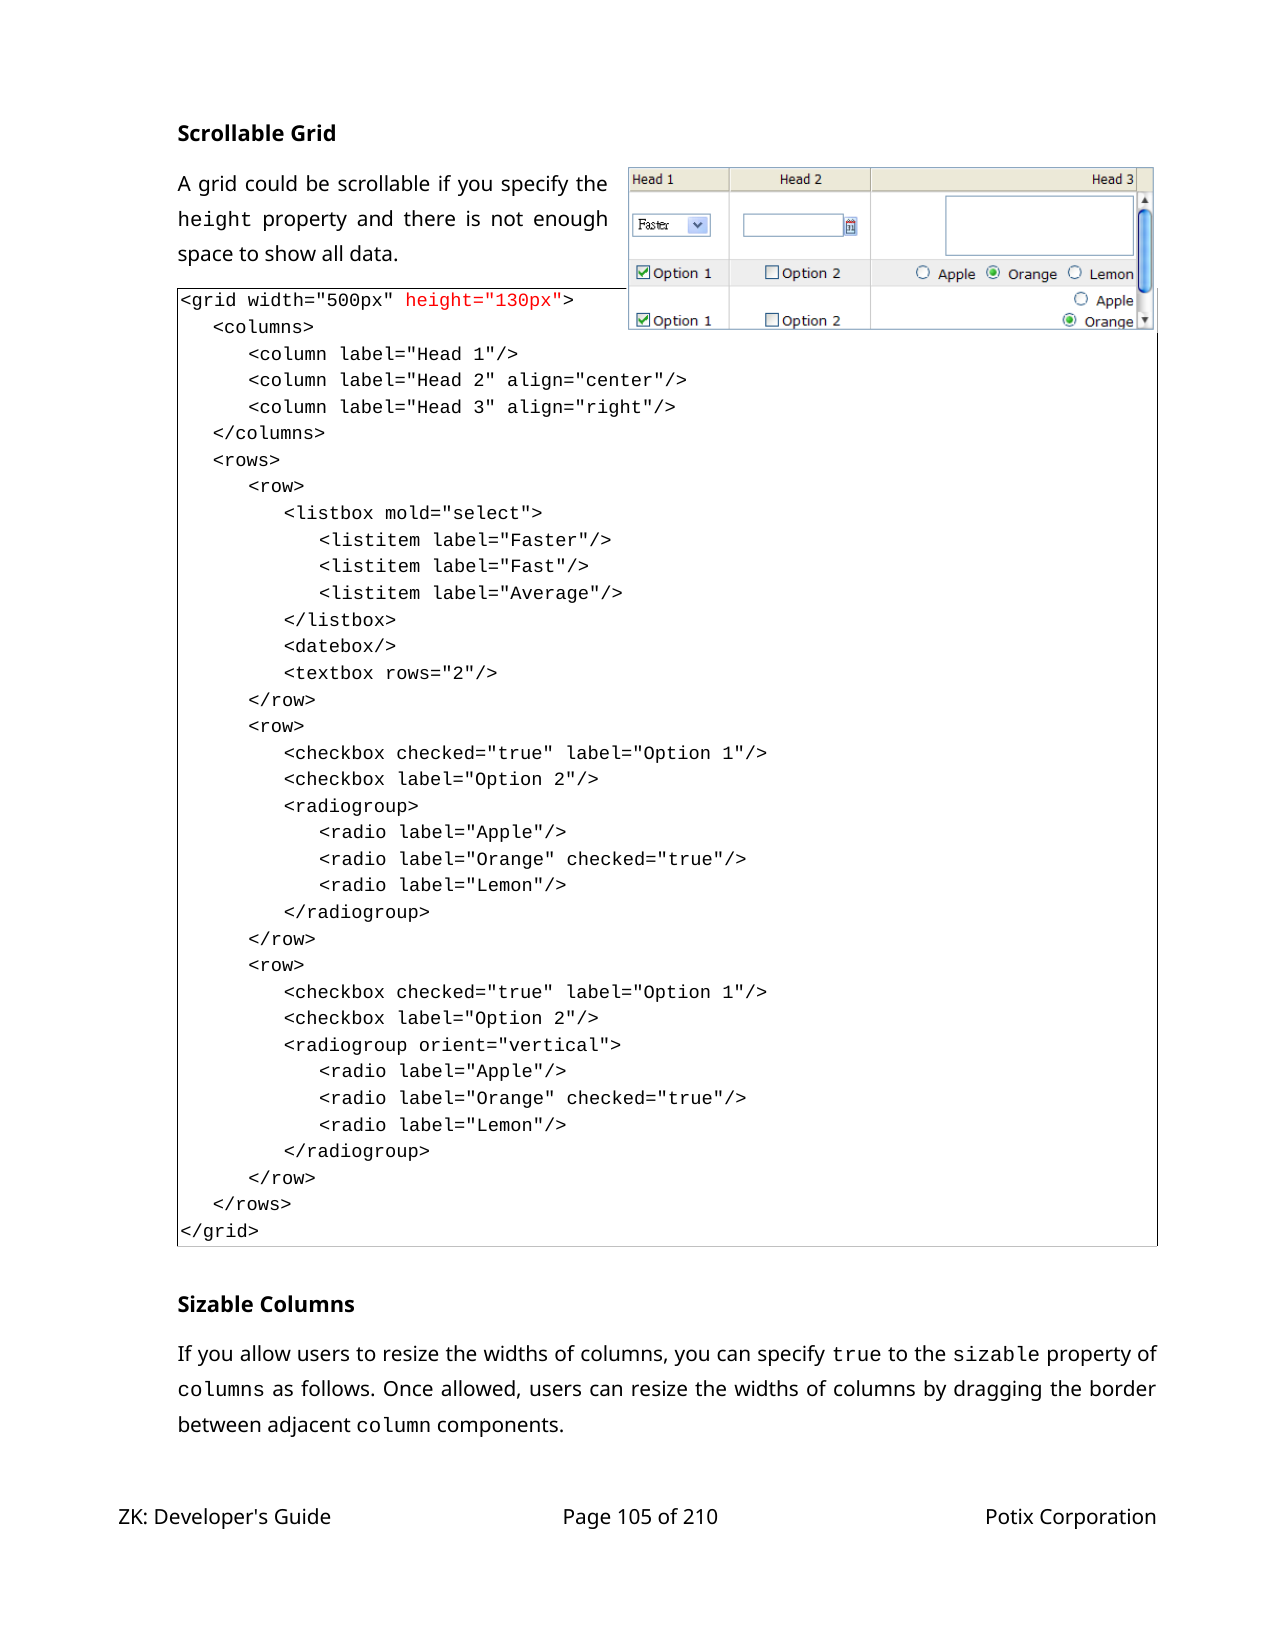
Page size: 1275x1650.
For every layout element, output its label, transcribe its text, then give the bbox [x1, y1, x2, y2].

text </listbox> <datebox/> <textbox rows="2"/> </row> <row> <checkbox checked="true" label="Option 1"/> <checkbox label="Option 2"/> <radiogroup> <radio label="Apple"/> <radio label="Orange" checked="true"/> <radio label="Lemon"/> </radiogroup> </row> <row> <checkbox checked="true" label="Option 1"/> <checkbox label="Option 2"/> <radiogroup orient="vertical"> <radio label="Apple"/> <radio label="Orange" checked="true"/> <radio label="Lemon"/> </radiogroup> </row> </rows> </grid> [178, 608, 1157, 1246]
subtitle Sizable Columns [177, 1288, 1157, 1318]
text If you allow users to resize the widths of columns, you can specify true to the sizable property of columns as follows. Once allowed, users can resize the widths of columns by dragging the border between adjacent column components. [177, 1339, 1157, 1439]
text <grid width="500px" height="130px"> <columns> <column label="Head 1"/> <column label="Head 2" align="center"/> <column label="Head 3" align="right"/> </columns> <rows> <row> <listbox mold="select"> <listitem label="Faster"/> <listitem label="Fast"/> <listitem label="Average"/> [178, 289, 1157, 605]
subtitle Scrollable Grid [177, 118, 1157, 148]
text A grid could be scrollable if you specify the height property and there is not enough space to show all data. [177, 169, 626, 268]
picture [626, 165, 1158, 333]
